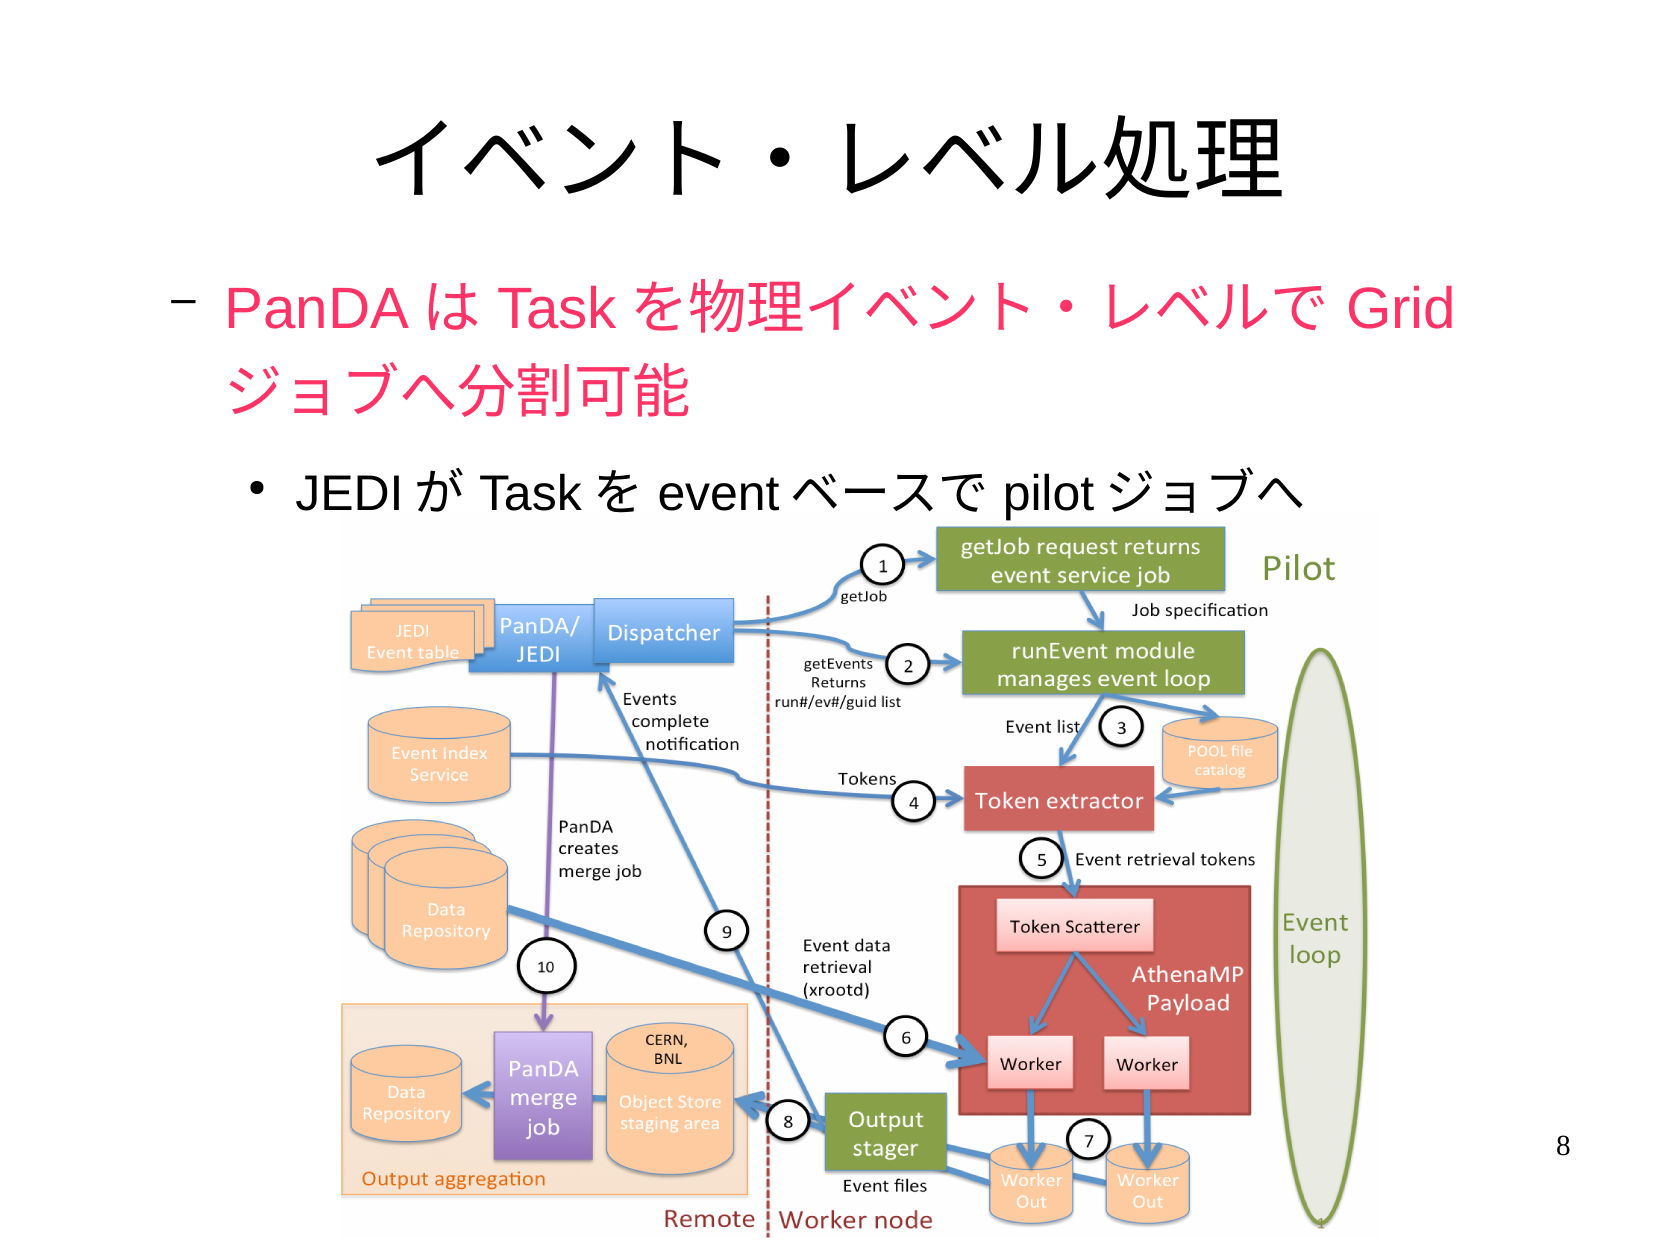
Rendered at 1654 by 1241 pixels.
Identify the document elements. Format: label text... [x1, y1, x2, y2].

picture [341, 1141, 1381, 1238]
title イベント・レベル処理 [82, 49, 1571, 257]
list PanDAはTaskを物理イベント・レベルでGridジョブへ分割可能 JEDIがTaskをeventベースでpilotジョブへ [82, 260, 1571, 1141]
